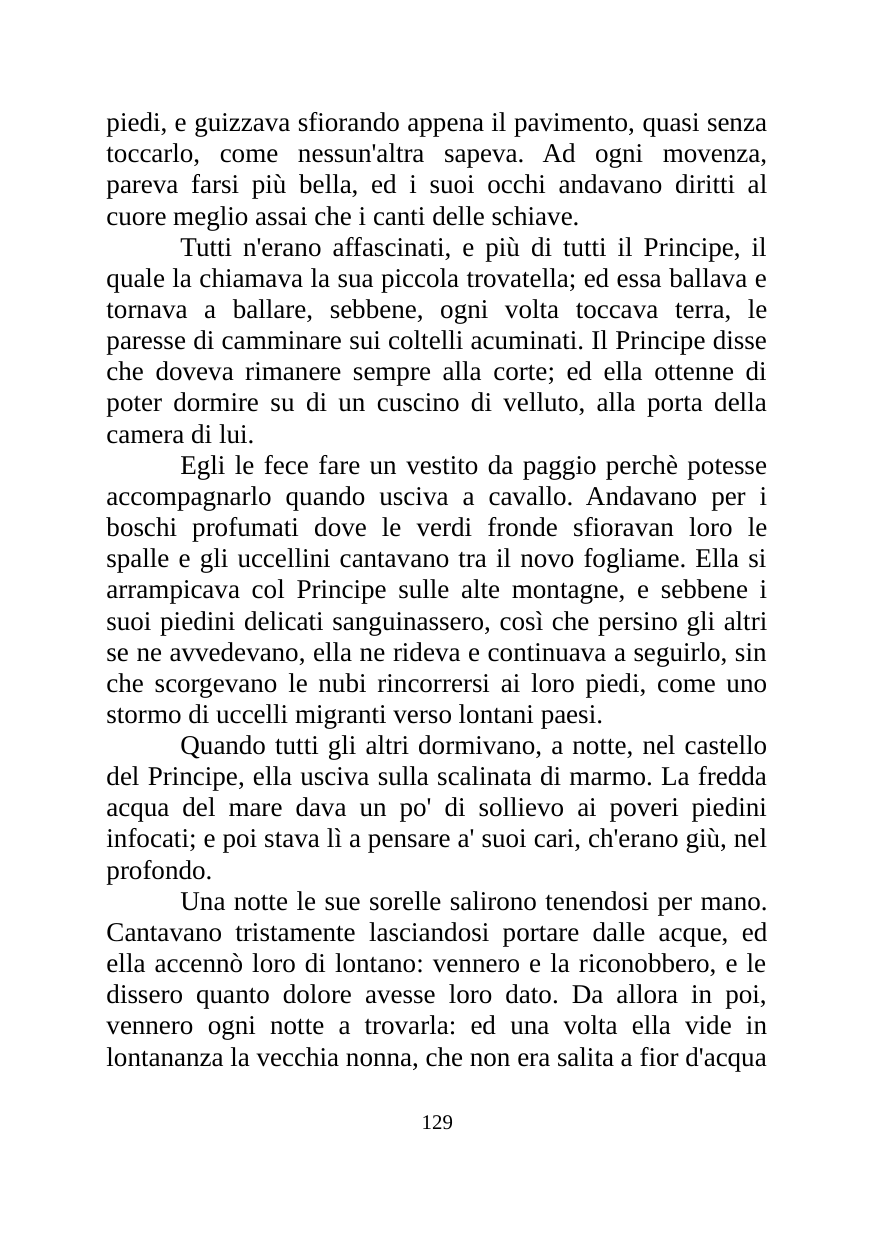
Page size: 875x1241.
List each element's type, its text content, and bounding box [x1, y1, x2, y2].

text Quando tutti gli altri dormivano, a notte, nel castello del Principe, ella usciva sulla scalinata di marmo. La fredda acqua del mare dava un po' di sollievo ai poveri piedini infocati; e poi stava lì a pensare a' suoi cari, ch'erano giù, nel profondo. [106, 729, 768, 885]
text Tutti n'erano affascinati, e più di tutti il Principe, il quale la chiamava la sua piccola trovatella; ed essa ballava e tornava a ballare, sebbene, ogni volta toccava terra, le paresse di camminare sui coltelli acuminati. Il Principe disse che doveva rimanere sempre alla corte; ed ella ottenne di poter dormire su di un cuscino di velluto, alla porta della camera di lui. [106, 231, 768, 449]
text Una notte le sue sorelle salirono tenendosi per mano. Cantavano tristamente lasciandosi portare dalle acque, ed ella accennò loro di lontano: vennero e la riconobbero, e le dissero quanto dolore avesse loro dato. Da allora in poi, vennero ogni notte a trovarla: ed una volta ella vide in lontananza la vecchia nonna, che non era salita a fior d'acqua [106, 885, 768, 1072]
text Egli le fece fare un vestito da paggio perchè potesse accompagnarlo quando usciva a cavallo. Andavano per i boschi profumati dove le verdi fronde sfioravan loro le spalle e gli uccellini cantavano tra il novo fogliame. Ella si arrampicava col Principe sulle alte montagne, e sebbene i suoi piedini delicati sanguinassero, così che persino gli altri se ne avvedevano, ella ne rideva e continuava a seguirlo, sin che scorgevano le nubi rincorrersi ai loro piedi, come uno stormo di uccelli migranti verso lontani paesi. [106, 449, 768, 729]
text piedi, e guizzava sfiorando appena il pavimento, quasi senza toccarlo, come nessun'altra sapeva. Ad ogni movenza, pareva farsi più bella, ed i suoi occhi andavano diritti al cuore meglio assai che i canti delle schiave. [106, 106, 768, 231]
